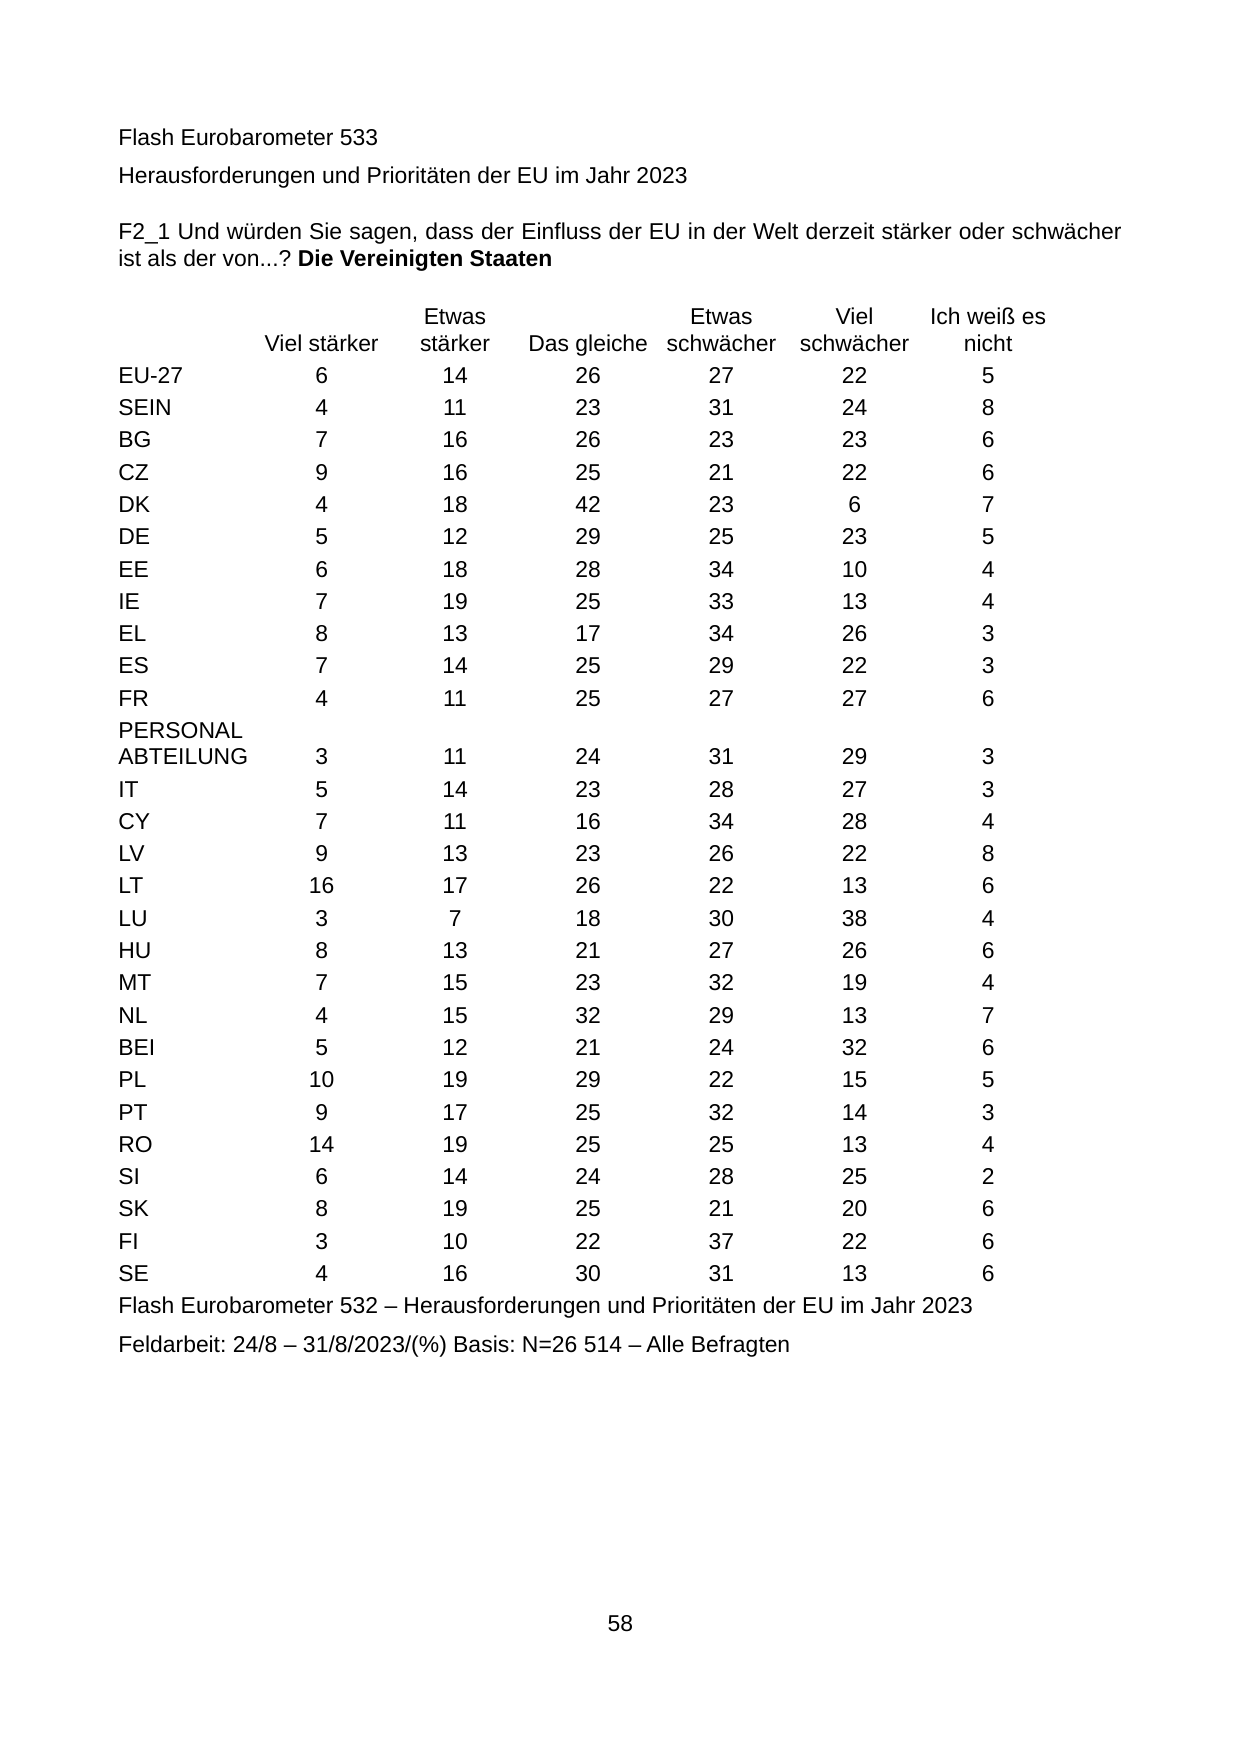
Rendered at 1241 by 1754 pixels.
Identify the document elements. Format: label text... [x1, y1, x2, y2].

table_cell 4 [255, 1254, 388, 1286]
table_cell 29 [654, 996, 788, 1028]
table_cell 38 [788, 899, 921, 931]
table_cell RO [118, 1125, 255, 1157]
table_cell 25 [521, 646, 654, 679]
table_cell SI [118, 1157, 255, 1189]
table_cell 3 [921, 614, 1055, 646]
table_cell 26 [788, 614, 921, 646]
table_cell 13 [788, 1125, 921, 1157]
table_cell 6 [921, 679, 1055, 711]
table_cell 13 [788, 582, 921, 614]
table_cell 8 [255, 614, 388, 646]
table_cell 34 [654, 550, 788, 582]
table_cell 7 [388, 899, 521, 931]
table_cell SK [118, 1190, 255, 1222]
table_cell 29 [788, 711, 921, 770]
table_cell 7 [921, 996, 1055, 1028]
table_cell 34 [654, 802, 788, 834]
table_cell FI [118, 1222, 255, 1254]
table_cell 6 [921, 867, 1055, 899]
table_cell 11 [388, 388, 521, 420]
table_cell 29 [521, 517, 654, 549]
table_cell 22 [788, 453, 921, 485]
table_cell 30 [521, 1254, 654, 1286]
table_cell 26 [788, 931, 921, 963]
table_cell ES [118, 646, 255, 679]
table_cell 25 [521, 679, 654, 711]
table_cell 22 [521, 1222, 654, 1254]
table_cell 25 [521, 1190, 654, 1222]
table_cell 2 [921, 1157, 1055, 1189]
table_cell 10 [388, 1222, 521, 1254]
table_cell NL [118, 996, 255, 1028]
table_cell 19 [388, 582, 521, 614]
table_cell CY [118, 802, 255, 834]
text Feldarbeit: 24/8 – 31/8/2023/(%) Basis: N=26 514 – Alle Befragten [118, 1331, 1122, 1357]
table_cell 22 [788, 356, 921, 388]
table_cell 4 [921, 802, 1055, 834]
table_cell 11 [388, 711, 521, 770]
table_cell 3 [921, 770, 1055, 802]
table_cell 19 [388, 1060, 521, 1093]
table_cell 3 [921, 1093, 1055, 1125]
table_cell 22 [788, 646, 921, 679]
table_cell 25 [521, 453, 654, 485]
table_cell 11 [388, 679, 521, 711]
table_cell 6 [921, 1190, 1055, 1222]
table_cell 5 [255, 517, 388, 549]
table_cell 5 [921, 356, 1055, 388]
table_cell 23 [521, 770, 654, 802]
table_cell 13 [388, 834, 521, 867]
table_cell 12 [388, 1028, 521, 1060]
table_cell 23 [521, 388, 654, 420]
table_cell 14 [388, 1157, 521, 1189]
table_cell 37 [654, 1222, 788, 1254]
table_cell 34 [654, 614, 788, 646]
table_cell 6 [255, 356, 388, 388]
table_cell 23 [788, 420, 921, 453]
table_cell 22 [788, 834, 921, 867]
table_cell 13 [788, 867, 921, 899]
table_cell 4 [921, 1125, 1055, 1157]
table_cell MT [118, 964, 255, 996]
table_cell 5 [921, 1060, 1055, 1093]
table_cell 14 [388, 770, 521, 802]
table_cell SEIN [118, 388, 255, 420]
table_cell 22 [788, 1222, 921, 1254]
table_cell 26 [521, 420, 654, 453]
table_cell 25 [521, 582, 654, 614]
table_cell 23 [521, 964, 654, 996]
table_cell 23 [654, 420, 788, 453]
table_cell 8 [921, 834, 1055, 867]
table_cell 6 [921, 1222, 1055, 1254]
table_cell 13 [788, 1254, 921, 1286]
table_cell 24 [521, 711, 654, 770]
table_cell 6 [921, 453, 1055, 485]
table_cell 32 [654, 964, 788, 996]
table_cell 25 [521, 1125, 654, 1157]
table_cell 7 [255, 646, 388, 679]
table_cell 18 [388, 550, 521, 582]
table_cell 28 [654, 770, 788, 802]
table_cell 28 [654, 1157, 788, 1189]
table_cell 4 [255, 996, 388, 1028]
table_cell 27 [788, 679, 921, 711]
table_cell EE [118, 550, 255, 582]
table_cell 8 [921, 388, 1055, 420]
table_cell 14 [255, 1125, 388, 1157]
table_cell 27 [654, 356, 788, 388]
table_cell 16 [388, 453, 521, 485]
table_cell 42 [521, 485, 654, 517]
table_cell 3 [255, 1222, 388, 1254]
table_cell 4 [255, 485, 388, 517]
table_cell 16 [521, 802, 654, 834]
table_cell FR [118, 679, 255, 711]
table_header Viel schwächer [788, 297, 921, 356]
table_cell 7 [255, 964, 388, 996]
table_cell 32 [521, 996, 654, 1028]
table_cell 4 [921, 964, 1055, 996]
table_cell 19 [388, 1125, 521, 1157]
text Flash Eurobarometer 532 – Herausforderungen und Prioritäten der EU im Jahr 2023 [118, 1292, 1122, 1319]
table_cell 14 [788, 1093, 921, 1125]
table_cell 21 [521, 1028, 654, 1060]
table_cell 27 [788, 770, 921, 802]
table_cell LV [118, 834, 255, 867]
table_cell PERSONALABTEILUNG [118, 711, 255, 770]
table_cell 15 [388, 996, 521, 1028]
table_cell 32 [654, 1093, 788, 1125]
table_cell 7 [255, 582, 388, 614]
table_cell 31 [654, 388, 788, 420]
table_cell 6 [921, 931, 1055, 963]
table_cell 25 [654, 1125, 788, 1157]
table_header [118, 297, 255, 356]
table_cell 23 [654, 485, 788, 517]
table_cell 27 [654, 931, 788, 963]
table_cell DE [118, 517, 255, 549]
table_cell LT [118, 867, 255, 899]
table_cell 21 [521, 931, 654, 963]
table_cell 9 [255, 453, 388, 485]
table_cell 6 [788, 485, 921, 517]
table_cell 25 [788, 1157, 921, 1189]
table_cell 24 [788, 388, 921, 420]
table_cell 18 [388, 485, 521, 517]
table_cell 24 [521, 1157, 654, 1189]
table_cell 31 [654, 1254, 788, 1286]
table_cell 13 [388, 931, 521, 963]
table_cell 15 [788, 1060, 921, 1093]
table_cell 16 [388, 1254, 521, 1286]
table_cell 4 [921, 550, 1055, 582]
table_cell 31 [654, 711, 788, 770]
table_cell 5 [255, 770, 388, 802]
table_cell HU [118, 931, 255, 963]
table_cell DK [118, 485, 255, 517]
table_cell 7 [255, 420, 388, 453]
table_cell 10 [255, 1060, 388, 1093]
table_cell EL [118, 614, 255, 646]
table_cell 23 [521, 834, 654, 867]
table_cell 7 [921, 485, 1055, 517]
table_cell 17 [388, 1093, 521, 1125]
table_header Ich weiß es nicht [921, 297, 1055, 356]
table_cell 6 [255, 550, 388, 582]
table_cell 28 [788, 802, 921, 834]
text F2_1 Und würden Sie sagen, dass der Einfluss der EU in der Welt derzeit stärker oder schwächer ist als der von...? Die Vereinigten Staaten [118, 218, 1122, 271]
table_cell 12 [388, 517, 521, 549]
table_cell 6 [921, 420, 1055, 453]
table_cell 9 [255, 1093, 388, 1125]
table_cell 3 [921, 646, 1055, 679]
table_cell 28 [521, 550, 654, 582]
table_cell 22 [654, 1060, 788, 1093]
table_cell 5 [255, 1028, 388, 1060]
table_cell 24 [654, 1028, 788, 1060]
table_cell 3 [255, 711, 388, 770]
table_cell 3 [255, 899, 388, 931]
table_cell LU [118, 899, 255, 931]
table_cell 15 [388, 964, 521, 996]
table_cell 10 [788, 550, 921, 582]
table_cell 27 [654, 679, 788, 711]
table_cell 22 [654, 867, 788, 899]
table_cell 25 [654, 517, 788, 549]
table_cell 14 [388, 646, 521, 679]
table_cell SE [118, 1254, 255, 1286]
table_cell PT [118, 1093, 255, 1125]
table_cell IE [118, 582, 255, 614]
table_cell CZ [118, 453, 255, 485]
table_cell 32 [788, 1028, 921, 1060]
table_cell 19 [788, 964, 921, 996]
table_cell 17 [521, 614, 654, 646]
table_cell BG [118, 420, 255, 453]
table_cell 11 [388, 802, 521, 834]
table_header Etwas schwächer [654, 297, 788, 356]
table_cell 25 [521, 1093, 654, 1125]
table_cell 16 [255, 867, 388, 899]
table_cell 29 [654, 646, 788, 679]
table_cell BEI [118, 1028, 255, 1060]
table_cell 5 [921, 517, 1055, 549]
table_cell 17 [388, 867, 521, 899]
table_header Das gleiche [521, 297, 654, 356]
table_cell 26 [521, 867, 654, 899]
table_cell 30 [654, 899, 788, 931]
table_cell 13 [788, 996, 921, 1028]
table_cell 14 [388, 356, 521, 388]
table_cell 6 [921, 1028, 1055, 1060]
table_cell 23 [788, 517, 921, 549]
table_cell 16 [388, 420, 521, 453]
table_cell 29 [521, 1060, 654, 1093]
table_cell IT [118, 770, 255, 802]
table_cell 9 [255, 834, 388, 867]
table_cell 19 [388, 1190, 521, 1222]
table_header Etwas stärker [388, 297, 521, 356]
table_cell 4 [255, 679, 388, 711]
table_cell PL [118, 1060, 255, 1093]
table_cell 3 [921, 711, 1055, 770]
table_header Viel stärker [255, 297, 388, 356]
table_cell 4 [255, 388, 388, 420]
table_cell 20 [788, 1190, 921, 1222]
table_cell 26 [521, 356, 654, 388]
table_cell 18 [521, 899, 654, 931]
table_cell 6 [255, 1157, 388, 1189]
table_cell 8 [255, 1190, 388, 1222]
table_cell 8 [255, 931, 388, 963]
table_cell 7 [255, 802, 388, 834]
table_cell 13 [388, 614, 521, 646]
table_cell EU-27 [118, 356, 255, 388]
table_cell 4 [921, 899, 1055, 931]
table_cell 4 [921, 582, 1055, 614]
table_cell 26 [654, 834, 788, 867]
table_cell 6 [921, 1254, 1055, 1286]
table_cell 21 [654, 1190, 788, 1222]
table_cell 21 [654, 453, 788, 485]
table_cell 33 [654, 582, 788, 614]
